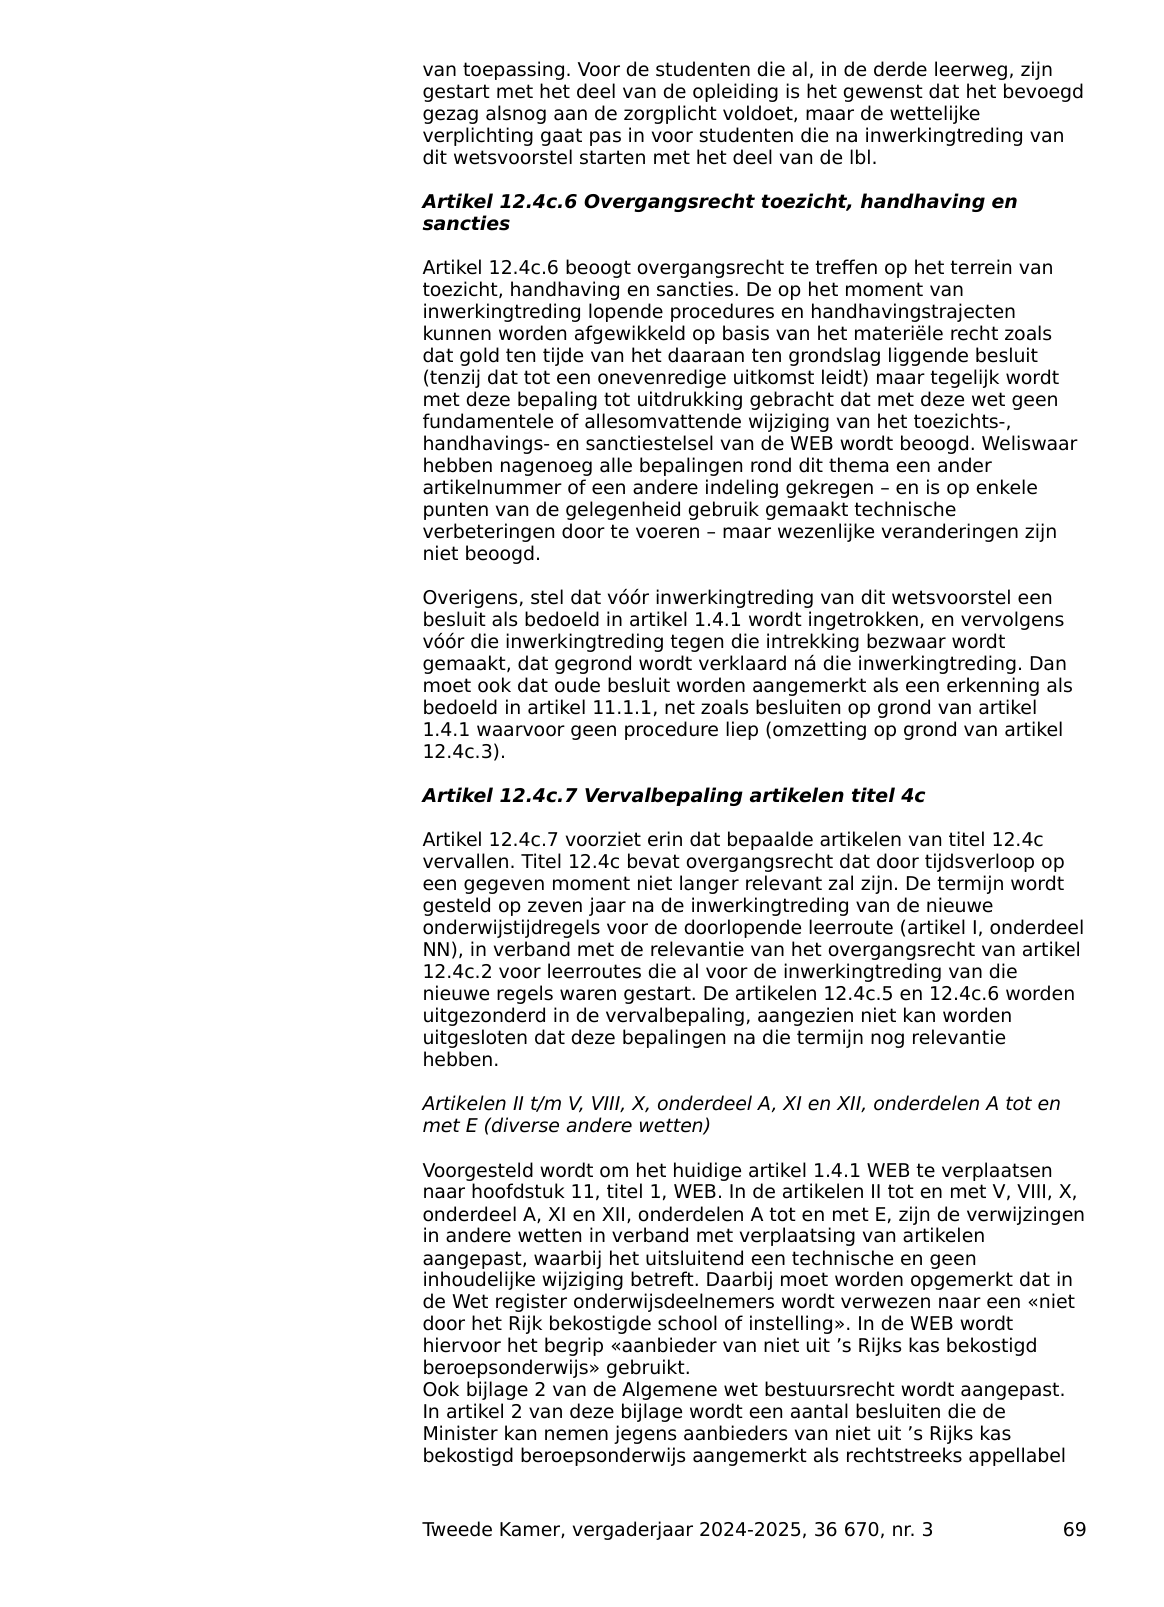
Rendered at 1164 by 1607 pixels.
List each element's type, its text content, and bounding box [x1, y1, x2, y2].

text van toepassing. Voor de studenten die al, in de derde leerweg, zijn gestart met het deel van de opleiding is het gewenst dat het bevoegd gezag alsnog aan de zorgplicht voldoet, maar de wettelijke verplichting gaat pas in voor studenten die na inwerkingtreding van dit wetsvoorstel starten met het deel van de lbl. [422, 59, 1087, 169]
subtitle Artikel 12.4c.7 Vervalbepaling artikelen titel 4c [422, 785, 1087, 807]
subtitle Artikelen II t/m V, VIII, X, onderdeel A, XI en XII, onderdelen A tot en met E (diverse andere wetten) [422, 1093, 1087, 1137]
text Artikel 12.4c.7 voorziet erin dat bepaalde artikelen van titel 12.4c vervallen. Titel 12.4c bevat overgangsrecht dat door tijdsverloop op een gegeven moment niet langer relevant zal zijn. De termijn wordt gesteld op zeven jaar na de inwerkingtreding van de nieuwe onderwijstijdregels voor de doorlopende leerroute (artikel I, onderdeel NN), in verband met de relevantie van het overgangsrecht van artikel 12.4c.2 voor leerroutes die al voor de inwerkingtreding van die nieuwe regels waren gestart. De artikelen 12.4c.5 en 12.4c.6 worden uitgezonderd in de vervalbepaling, aangezien niet kan worden uitgesloten dat deze bepalingen na die termijn nog relevantie hebben. [422, 829, 1087, 1071]
text Artikel 12.4c.6 beoogt overgangsrecht te treffen op het terrein van toezicht, handhaving en sancties. De op het moment van inwerkingtreding lopende procedures en handhavingstrajecten kunnen worden afgewikkeld op basis van het materiële recht zoals dat gold ten tijde van het daaraan ten grondslag liggende besluit (tenzij dat tot een onevenredige uitkomst leidt) maar tegelijk wordt met deze bepaling tot uitdrukking gebracht dat met deze wet geen fundamentele of allesomvattende wijziging van het toezichts-, handhavings- en sanctiestelsel van de WEB wordt beoogd. Weliswaar hebben nagenoeg alle bepalingen rond dit thema een ander artikelnummer of een andere indeling gekregen – en is op enkele punten van de gelegenheid gebruik gemaakt technische verbeteringen door te voeren – maar wezenlijke veranderingen zijn niet beoogd. [422, 257, 1087, 565]
text Overigens, stel dat vóór inwerkingtreding van dit wetsvoorstel een besluit als bedoeld in artikel 1.4.1 wordt ingetrokken, en vervolgens vóór die inwerkingtreding tegen die intrekking bezwaar wordt gemaakt, dat gegrond wordt verklaard ná die inwerkingtreding. Dan moet ook dat oude besluit worden aangemerkt als een erkenning als bedoeld in artikel 11.1.1, net zoals besluiten op grond van artikel 1.4.1 waarvoor geen procedure liep (omzetting op grond van artikel 12.4c.3). [422, 587, 1087, 763]
text Voorgesteld wordt om het huidige artikel 1.4.1 WEB te verplaatsen naar hoofdstuk 11, titel 1, WEB. In de artikelen II tot en met V, VIII, X, onderdeel A, XI en XII, onderdelen A tot en met E, zijn de verwijzingen in andere wetten in verband met verplaatsing van artikelen aangepast, waarbij het uitsluitend een technische en geen inhoudelijke wijziging betreft. Daarbij moet worden opgemerkt dat in de Wet register onderwijsdeelnemers wordt verwezen naar een «niet door het Rijk bekostigde school of instelling». In de WEB wordt hiervoor het begrip «aanbieder van niet uit ’s Rijks kas bekostigd beroepsonderwijs» gebruikt. [422, 1159, 1087, 1379]
subtitle Artikel 12.4c.6 Overgangsrecht toezicht, handhaving en sancties [422, 191, 1087, 235]
text Ook bijlage 2 van de Algemene wet bestuursrecht wordt aangepast. In artikel 2 van deze bijlage wordt een aantal besluiten die de Minister kan nemen jegens aanbieders van niet uit ’s Rijks kas bekostigd beroepsonderwijs aangemerkt als rechtstreeks appellabel [422, 1379, 1087, 1467]
